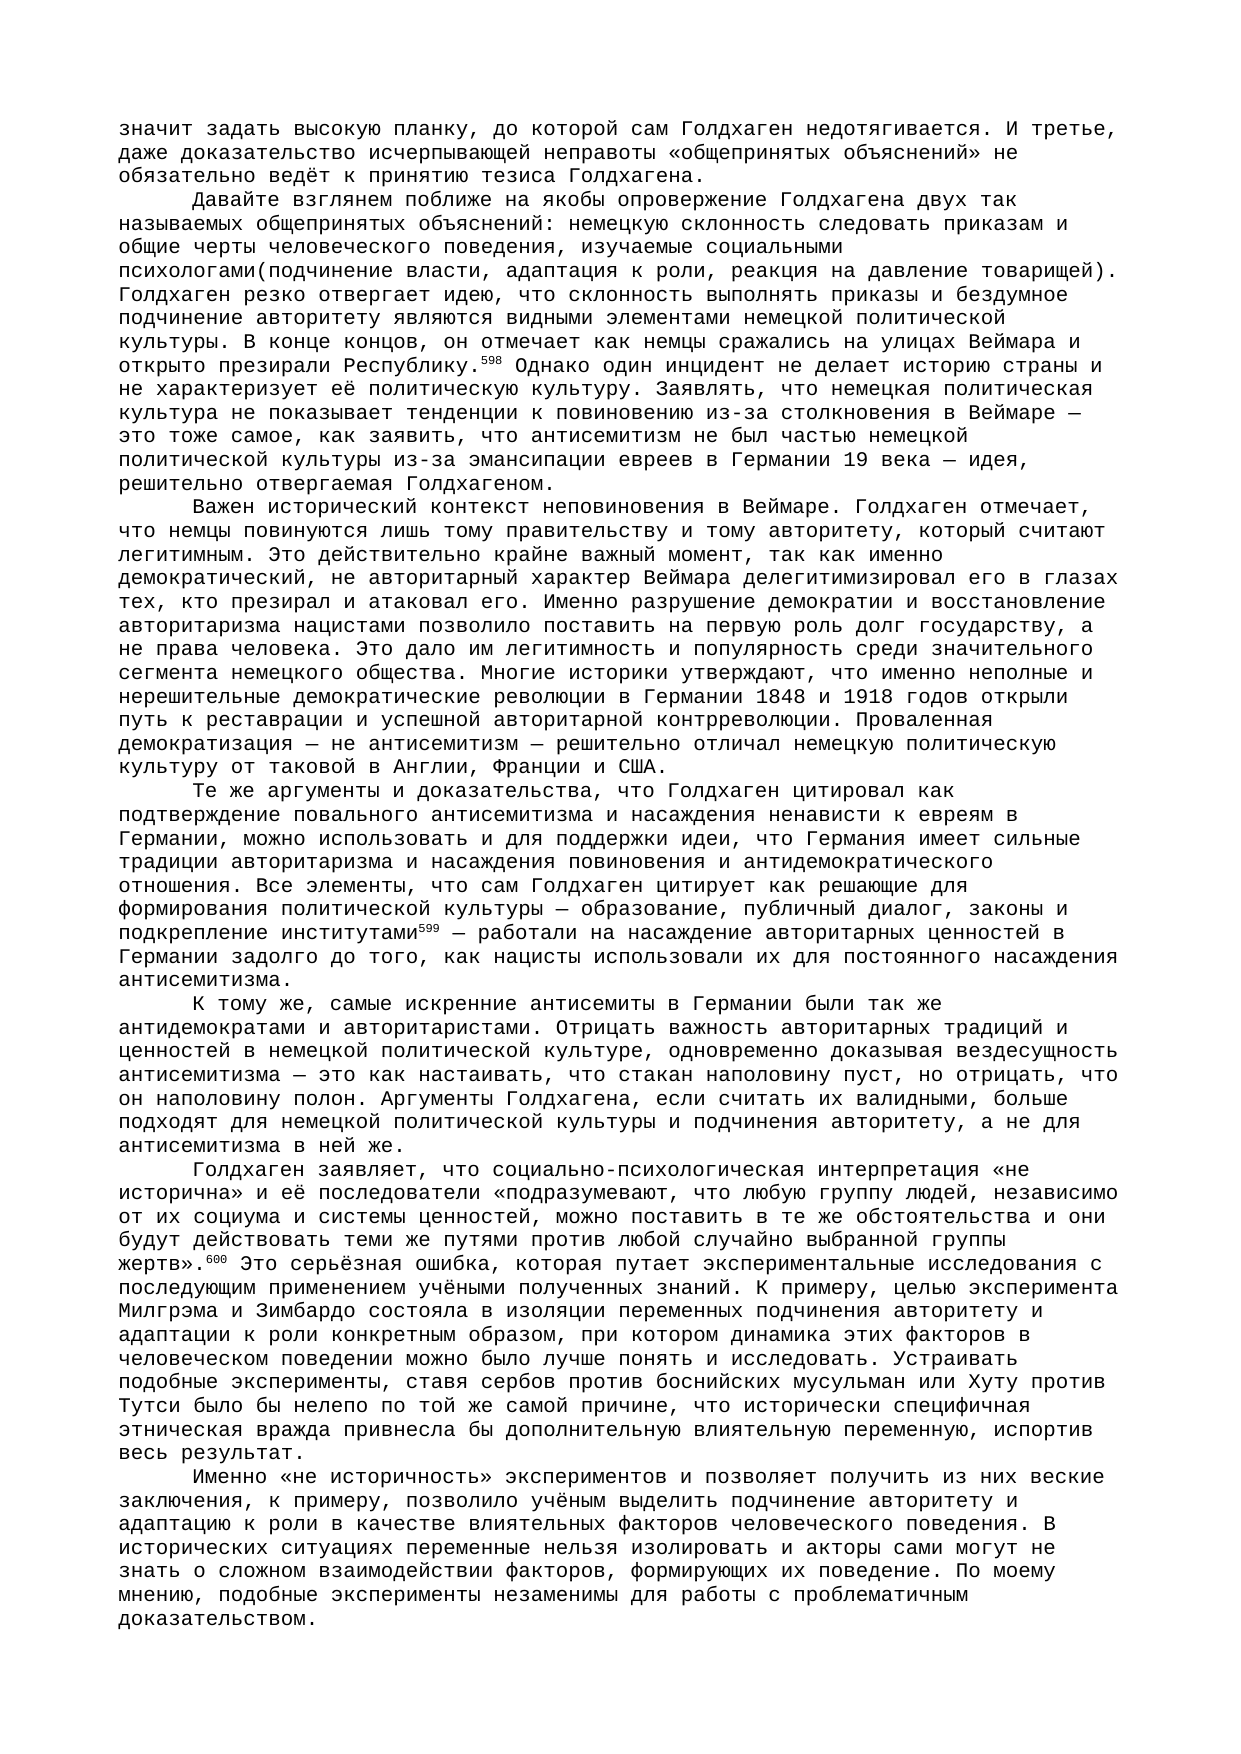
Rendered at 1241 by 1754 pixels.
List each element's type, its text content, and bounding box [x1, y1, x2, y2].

text значит задать высокую планку, до которой сам Голдхаген недотягивается. И третье, даже доказательство исчерпывающей неправоты «общепринятых объяснений» не обязательно ведёт к принятию тезиса Голдхагена. [118, 118, 1122, 189]
text Давайте взглянем поближе на якобы опровержение Голдхагена двух так называемых общепринятых объяснений: немецкую склонность следовать приказам и общие черты человеческого поведения, изучаемые социальными психологами(подчинение власти, адаптация к роли, реакция на давление товарищей). Голдхаген резко отвергает идею, что склонность выполнять приказы и бездумное подчинение авторитету являются видными элементами немецкой политической культуры. В конце концов, он отмечает как немцы сражались на улицах Веймара и открыто презирали Республику. Однако один инцидент не делает историю страны и не характеризует её политическую культуру. Заявлять, что немецкая политическая культура не показывает тенденции к повиновению из-за столкновения в Веймаре — это тоже самое, как заявить, что антисемитизм не был частью немецкой политической культуры из-за эмансипации евреев в Германии 19 века — идея, решительно отвергаемая Голдхагеном. [118, 189, 1122, 496]
text Голдхаген заявляет, что социально-психологическая интерпретация «не исторична» и её последователи «подразумевают, что любую группу людей, независимо от их социума и системы ценностей, можно поставить в те же обстоятельства и они будут действовать теми же путями против любой случайно выбранной группы жертв». Это серьёзная ошибка, которая путает экспериментальные исследования с последующим применением учёными полученных знаний. К примеру, целью эксперимента Милгрэма и Зимбардо состояла в изоляции переменных подчинения авторитету и адаптации к роли конкретным образом, при котором динамика этих факторов в человеческом поведении можно было лучше понять и исследовать. Устраивать подобные эксперименты, ставя сербов против боснийских мусульман или Хуту против Тутси было бы нелепо по той же самой причине, что исторически специфичная этническая вражда привнесла бы дополнительную влиятельную переменную, испортив весь результат. [118, 1158, 1122, 1466]
text Те же аргументы и доказательства, что Голдхаген цитировал как подтверждение повального антисемитизма и насаждения ненависти к евреям в Германии, можно использовать и для поддержки идеи, что Германия имеет сильные традиции авторитаризма и насаждения повиновения и антидемократического отношения. Все элементы, что сам Голдхаген цитирует как решающие для формирования политической культуры — образование, публичный диалог, законы и подкрепление институтами — работали на насаждение авторитарных ценностей в Германии задолго до того, как нацисты использовали их для постоянного насаждения антисемитизма. [118, 780, 1122, 993]
text Именно «не историчность» экспериментов и позволяет получить из них веские заключения, к примеру, позволило учёным выделить подчинение авторитету и адаптацию к роли в качестве влиятельных факторов человеческого поведения. В исторических ситуациях переменные нельзя изолировать и акторы сами могут не знать о сложном взаимодействии факторов, формирующих их поведение. По моему мнению, подобные эксперименты незаменимы для работы с проблематичным доказательством. [118, 1466, 1122, 1631]
text Важен исторический контекст неповиновения в Веймаре. Голдхаген отмечает, что немцы повинуются лишь тому правительству и тому авторитету, который считают легитимным. Это действительно крайне важный момент, так как именно демократический, не авторитарный характер Веймара делегитимизировал его в глазах тех, кто презирал и атаковал его. Именно разрушение демократии и восстановление авторитаризма нацистами позволило поставить на первую роль долг государству, а не права человека. Это дало им легитимность и популярность среди значительного сегмента немецкого общества. Многие историки утверждают, что именно неполные и нерешительные демократические революции в Германии 1848 и 1918 годов открыли путь к реставрации и успешной авторитарной контрреволюции. Проваленная демократизация — не антисемитизм — решительно отличал немецкую политическую культуру от таковой в Англии, Франции и США. [118, 496, 1122, 780]
text К тому же, самые искренние антисемиты в Германии были так же антидемократами и авторитаристами. Отрицать важность авторитарных традиций и ценностей в немецкой политической культуре, одновременно доказывая вездесущность антисемитизма — это как настаивать, что стакан наполовину пуст, но отрицать, что он наполовину полон. Аргументы Голдхагена, если считать их валидными, больше подходят для немецкой политической культуры и подчинения авторитету, а не для антисемитизма в ней же. [118, 993, 1122, 1158]
